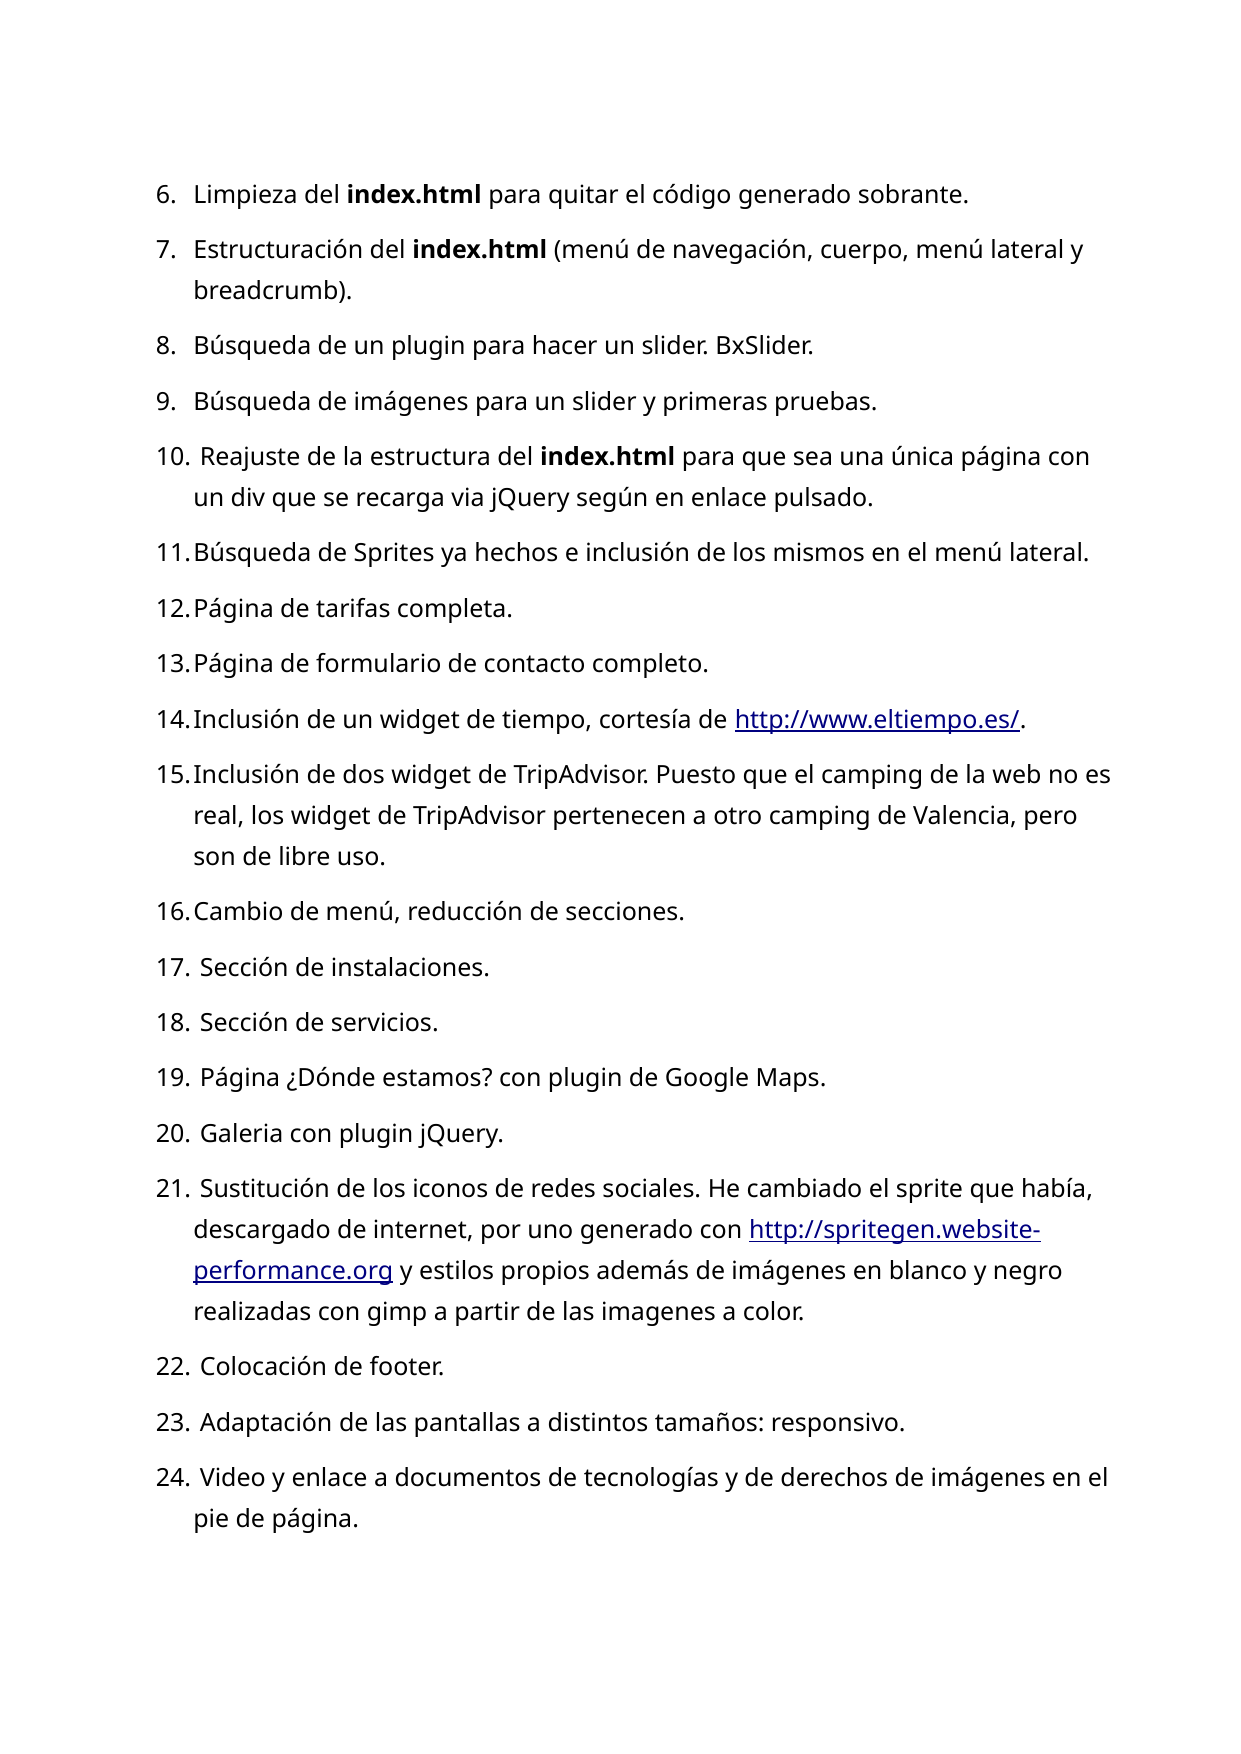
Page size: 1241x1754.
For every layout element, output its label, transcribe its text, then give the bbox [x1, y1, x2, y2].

list Búsqueda de imágenes para un slider y primeras pruebas. [156, 383, 1122, 417]
list Video y enlace a documentos de tecnologías y de derechos de imágenes en el pie de página. [156, 1460, 1122, 1534]
list Galeria con plugin jQuery. [156, 1116, 1122, 1149]
list Limpieza del index.html para quitar el código generado sobrante. [156, 176, 1122, 210]
list Cambio de menú, reducción de secciones. [156, 894, 1122, 928]
list Búsqueda de un plugin para hacer un slider. BxSlider. [156, 328, 1122, 362]
list Inclusión de dos widget de TripAdvisor. Puesto que el camping de la web no es real, los widget de TripAdvisor pertenecen a otro camping de Valencia, pero son de libre uso. [156, 757, 1122, 872]
list Adaptación de las pantallas a distintos tamaños: responsivo. [156, 1404, 1122, 1438]
list Reajuste de la estructura del index.html para que sea una única página con un div que se recarga via jQuery según en enlace pulsado. [156, 439, 1122, 514]
list Inclusión de un widget de tiempo, cortesía de http://www.eltiempo.es/. [156, 701, 1122, 735]
list Estructuración del index.html (menú de navegación, cuerpo, menú lateral y breadcrumb). [156, 232, 1122, 307]
list Colocación de footer. [156, 1349, 1122, 1383]
list Sustitución de los iconos de redes sociales. He cambiado el sprite que había, descargado de internet, por uno generado con http://spritegen.website-performance.org y estilos propios además de imágenes en blanco y negro realizadas con gimp a partir de las imagenes a color. [156, 1171, 1122, 1327]
list Página de formulario de contacto completo. [156, 646, 1122, 680]
list Sección de servicios. [156, 1005, 1122, 1039]
list Búsqueda de Sprites ya hechos e inclusión de los mismos en el menú lateral. [156, 535, 1122, 569]
list Página ¿Dónde estamos? con plugin de Google Maps. [156, 1060, 1122, 1094]
list Sección de instalaciones. [156, 949, 1122, 983]
list Página de tarifas completa. [156, 591, 1122, 624]
